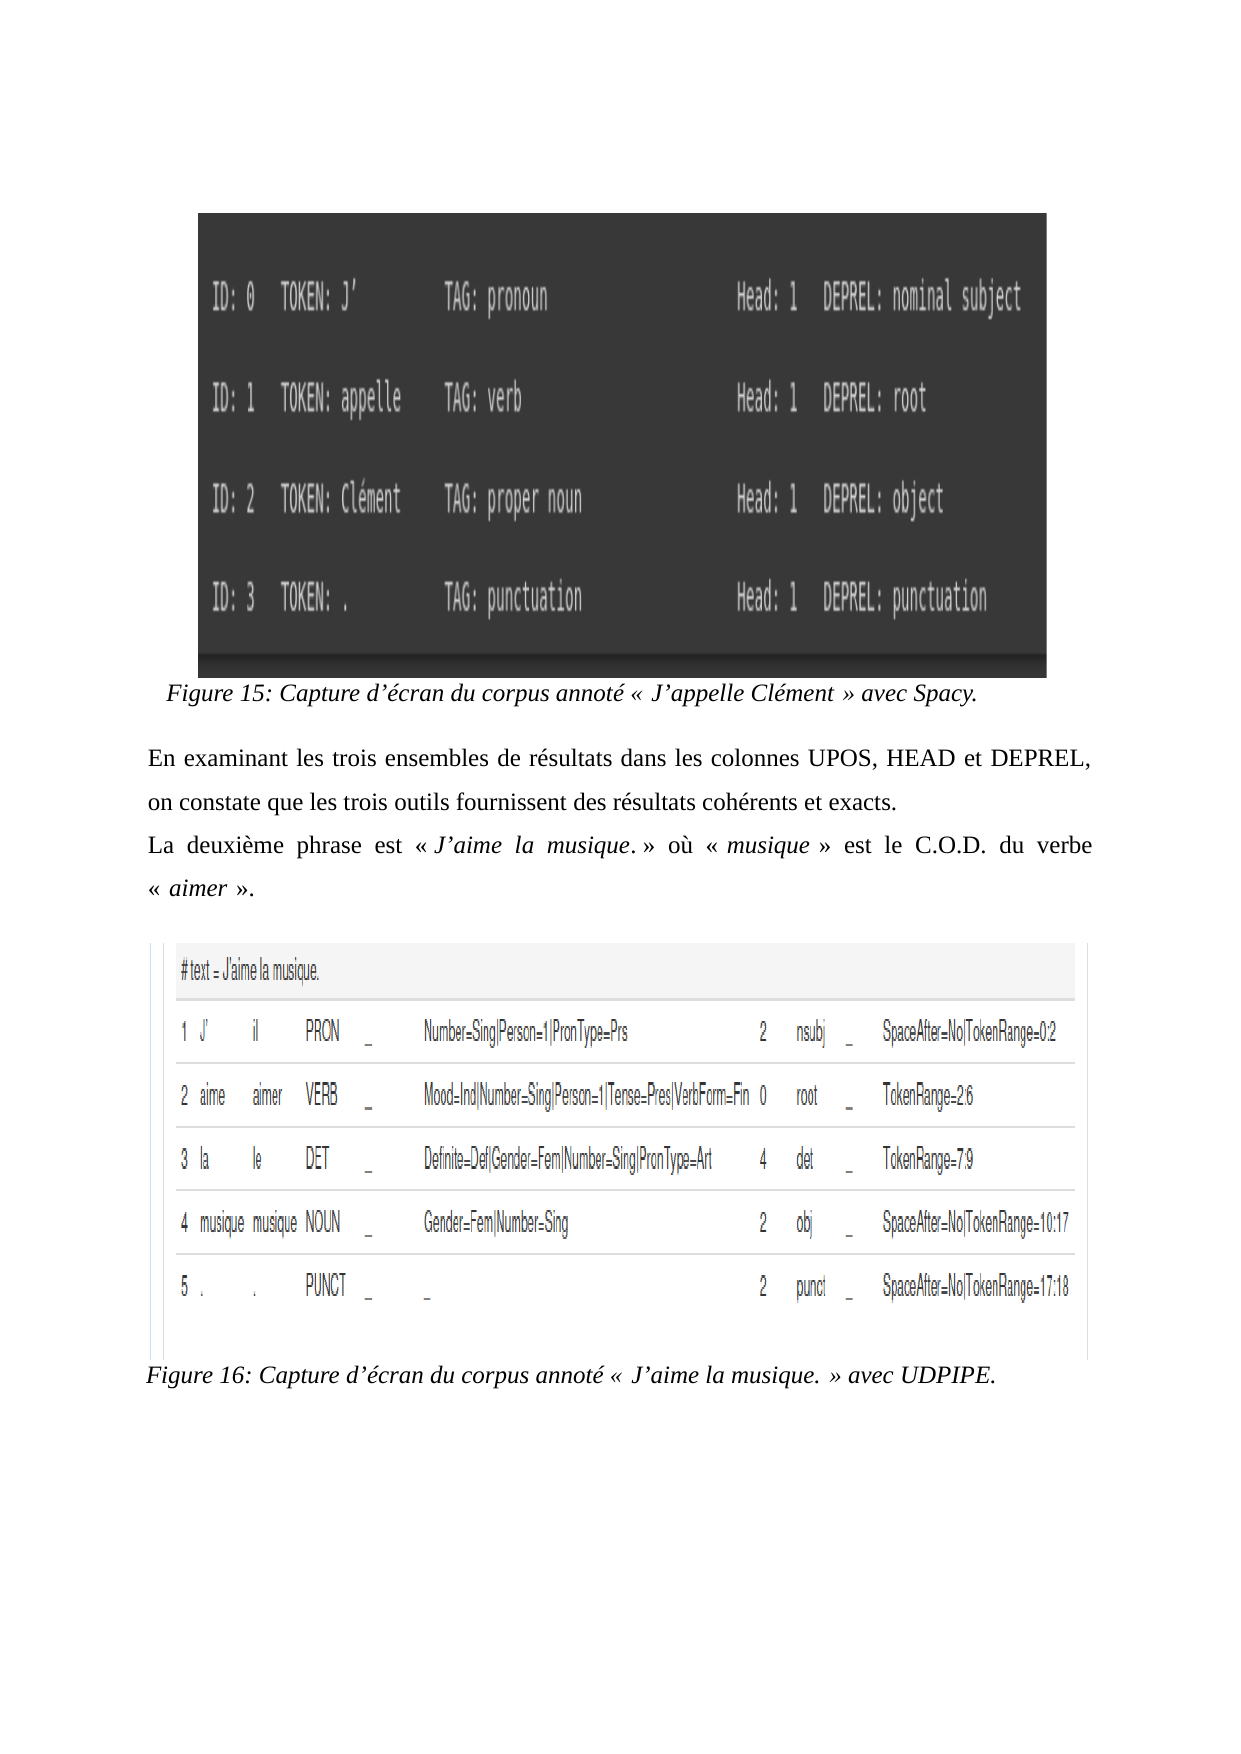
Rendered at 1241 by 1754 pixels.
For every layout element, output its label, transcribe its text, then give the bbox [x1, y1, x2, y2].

text La deuxième phrase est « J’aime la musique. » où « musique » est le C.O.D. du verbe « aimer ». [148, 830, 1092, 902]
text Figure 15: Capture d’écran du corpus annoté « J’appelle Clément » avec Spacy. [166, 675, 1079, 706]
picture [198, 213, 1047, 678]
picture [147, 943, 1093, 1360]
text En examinant les trois ensembles de résultats dans les colonnes UPOS, HEAD et DEPREL, on constate que les trois outils fournissent des résultats cohérents et exacts. [148, 675, 1092, 815]
text Figure 16: Capture d’écran du corpus annoté « J’aime la musique. » avec UDPIPE. [146, 1357, 1094, 1388]
